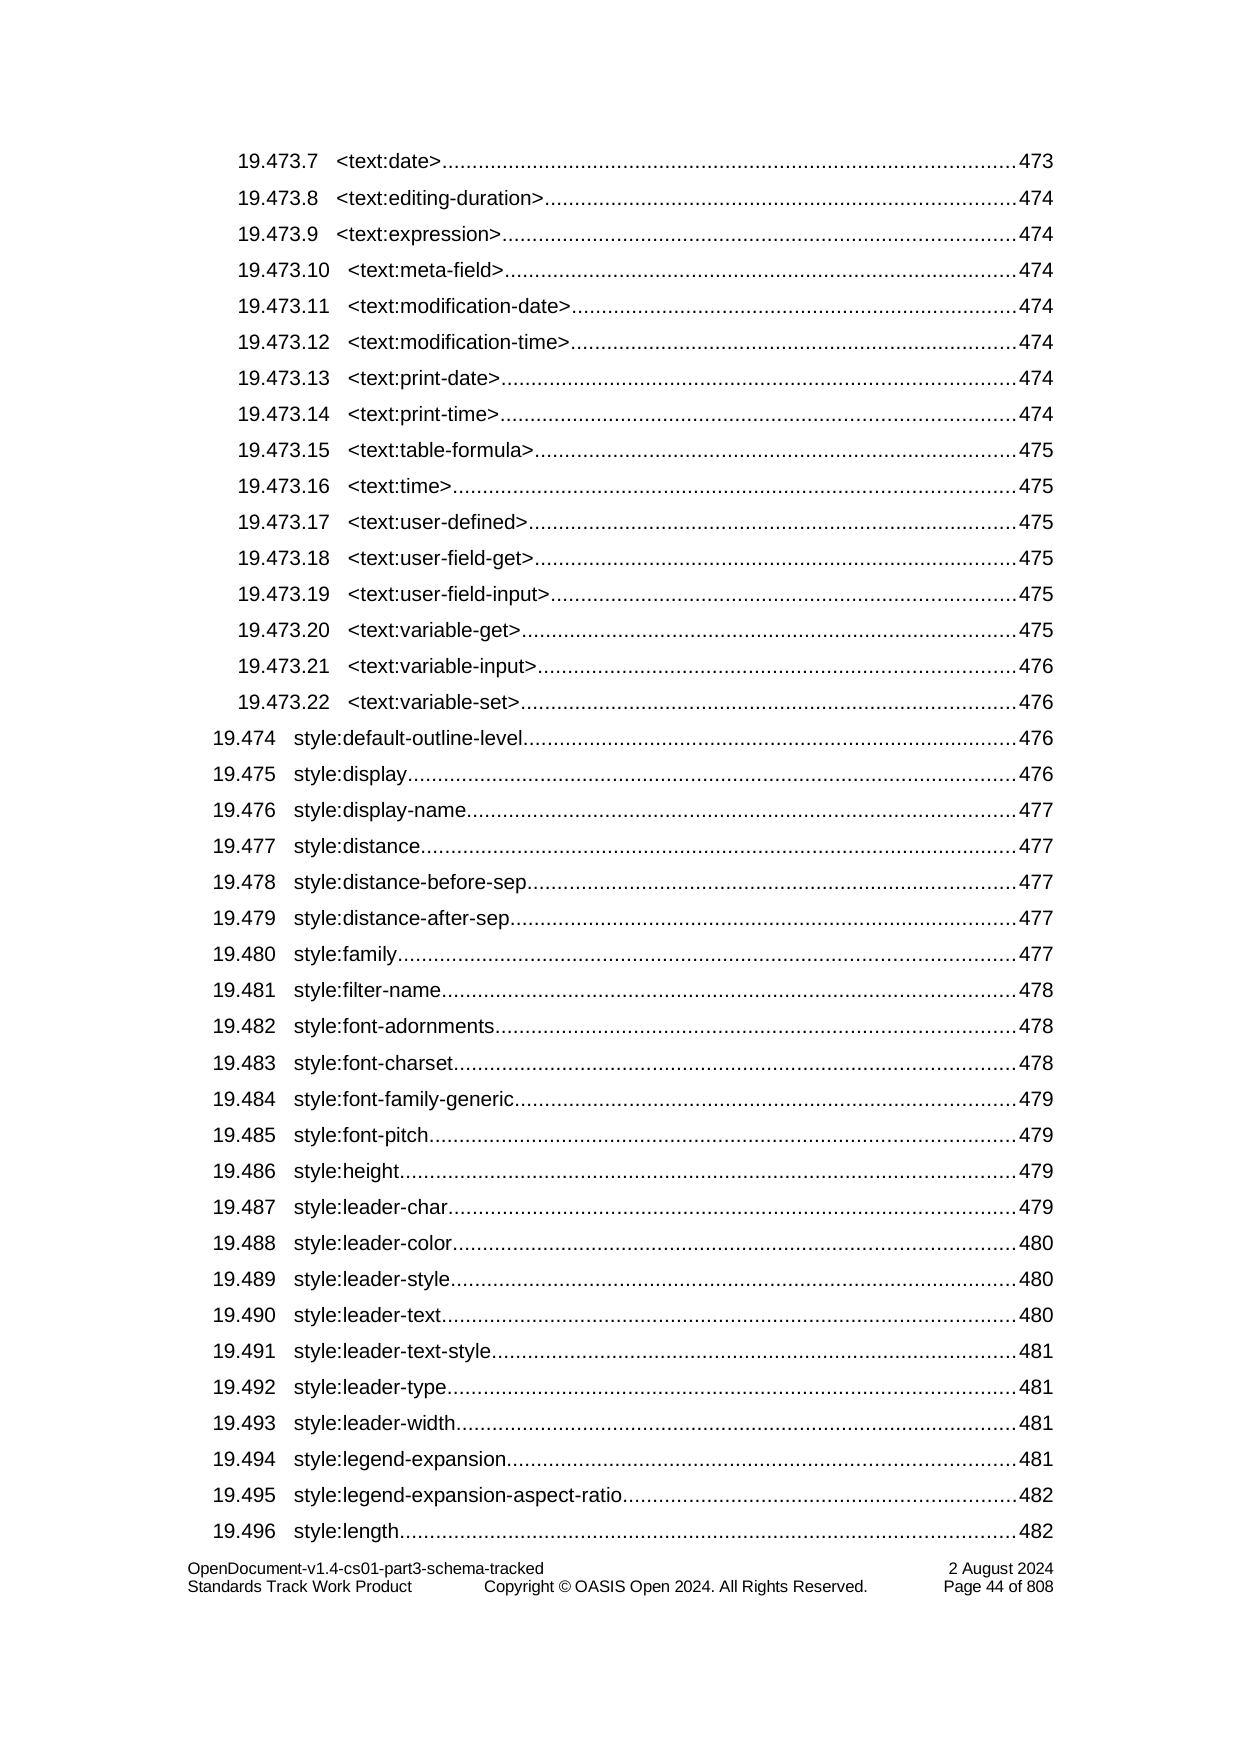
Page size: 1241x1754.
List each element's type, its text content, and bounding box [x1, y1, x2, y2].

text 19.473.18 <text:user-field-get> 475 [237, 546, 1053, 570]
text 19.494 style:legend-expansion 481 [212, 1447, 1053, 1471]
text 19.488 style:leader-color 480 [212, 1231, 1053, 1255]
text 19.473.17 <text:user-defined> 475 [237, 510, 1053, 534]
text 19.473.7 <text:date> 473 [237, 150, 1053, 173]
text 19.481 style:filter-name 478 [212, 979, 1053, 1002]
text 19.473.10 <text:meta-field> 474 [237, 258, 1053, 282]
text 19.487 style:leader-char 479 [212, 1195, 1053, 1219]
text 19.473.13 <text:print-date> 474 [237, 366, 1053, 390]
text 19.493 style:leader-width 481 [212, 1411, 1053, 1435]
text 19.491 style:leader-text-style 481 [212, 1339, 1053, 1363]
text 19.476 style:display-name 477 [212, 799, 1053, 822]
text 19.490 style:leader-text 480 [212, 1303, 1053, 1327]
text 19.473.12 <text:modification-time> 474 [237, 330, 1053, 354]
text 19.473.15 <text:table-formula> 475 [237, 438, 1053, 462]
text 19.473.11 <text:modification-date> 474 [237, 294, 1053, 318]
text 19.492 style:leader-type 481 [212, 1375, 1053, 1399]
text 19.473.22 <text:variable-set> 476 [237, 691, 1053, 714]
text 19.477 style:distance 477 [212, 835, 1053, 858]
text 19.473.16 <text:time> 475 [237, 474, 1053, 498]
text 19.478 style:distance-before-sep 477 [212, 871, 1053, 894]
text 19.473.21 <text:variable-input> 476 [237, 654, 1053, 678]
text 19.485 style:font-pitch 479 [212, 1123, 1053, 1147]
text 19.473.20 <text:variable-get> 475 [237, 618, 1053, 642]
text 19.479 style:distance-after-sep 477 [212, 907, 1053, 930]
text 19.483 style:font-charset 478 [212, 1051, 1053, 1074]
text 19.486 style:height 479 [212, 1159, 1053, 1183]
text 19.484 style:font-family-generic 479 [212, 1087, 1053, 1111]
text 19.474 style:default-outline-level 476 [212, 727, 1053, 750]
text 19.480 style:family 477 [212, 943, 1053, 966]
text 19.496 style:length 482 [212, 1519, 1053, 1543]
text 19.489 style:leader-style 480 [212, 1267, 1053, 1291]
text 19.473.14 <text:print-time> 474 [237, 402, 1053, 426]
text 19.482 style:font-adornments 478 [212, 1015, 1053, 1038]
text 19.473.19 <text:user-field-input> 475 [237, 582, 1053, 606]
text 19.473.9 <text:expression> 474 [237, 222, 1053, 246]
text 19.473.8 <text:editing-duration> 474 [237, 186, 1053, 209]
text 19.475 style:display 476 [212, 763, 1053, 786]
text 19.495 style:legend-expansion-aspect-ratio 482 [212, 1483, 1053, 1507]
